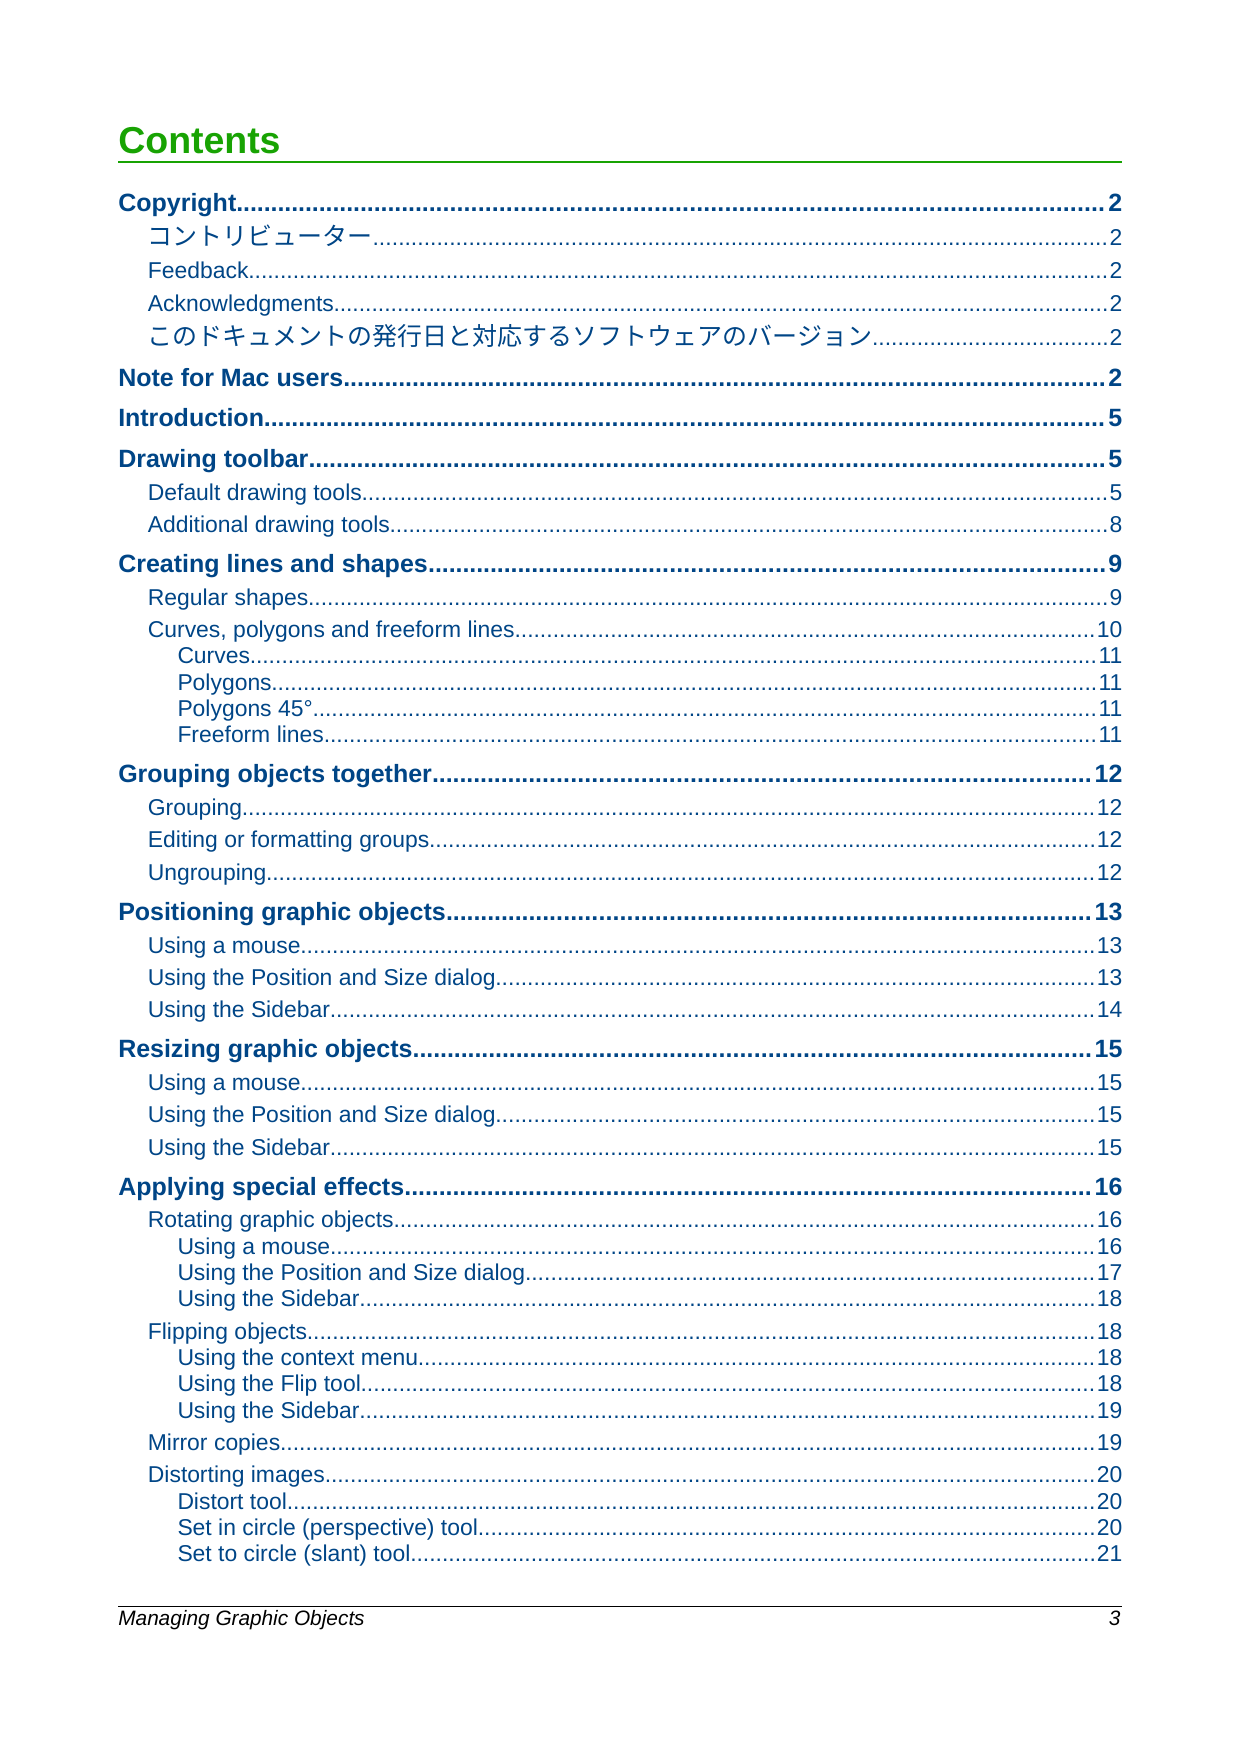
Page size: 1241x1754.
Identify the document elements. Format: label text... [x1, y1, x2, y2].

text Using the Position and Size dialog 17 [177, 1259, 1122, 1285]
text Distort tool 20 [177, 1488, 1122, 1514]
text Drawing toolbar 5 [118, 444, 1122, 473]
text Mirror copies 19 [148, 1429, 1122, 1455]
text Polygons 45° 11 [177, 695, 1122, 721]
text Introduction 5 [118, 403, 1122, 432]
text Additional drawing tools 8 [148, 511, 1122, 537]
text Feedback 2 [148, 257, 1122, 284]
text Acknowledgments 2 [148, 289, 1122, 316]
text Positioning graphic objects 13 [118, 897, 1122, 926]
text Grouping objects together 12 [118, 759, 1122, 788]
text コントリビューター 2 [148, 222, 1122, 251]
text Using a mouse 13 [148, 932, 1122, 958]
text このドキュメントの発行日と対応するソフトウェアのバージョン 2 [148, 322, 1122, 351]
text Contents [118, 118, 1122, 161]
text Applying special effects 16 [118, 1172, 1122, 1200]
text Note for Mac users 2 [118, 363, 1122, 392]
text Using the Sidebar 18 [177, 1285, 1122, 1312]
text Default drawing tools 5 [148, 478, 1122, 505]
text Creating lines and shapes 9 [118, 549, 1122, 578]
text Set in circle (perspective) tool 20 [177, 1514, 1122, 1540]
text Polygons 11 [177, 669, 1122, 695]
text Distorting images 20 [148, 1461, 1122, 1488]
text Curves 11 [177, 642, 1122, 669]
text Using the Position and Size dialog 15 [148, 1101, 1122, 1128]
text Freeform lines 11 [177, 721, 1122, 748]
text Using the Sidebar 19 [177, 1397, 1122, 1423]
text Using a mouse 16 [177, 1233, 1122, 1259]
text Using the Sidebar 15 [148, 1133, 1122, 1160]
text Resizing graphic objects 15 [118, 1034, 1122, 1063]
text Ungrouping 12 [148, 859, 1122, 885]
text Editing or formatting groups 12 [148, 826, 1122, 853]
text Using a mouse 15 [148, 1069, 1122, 1095]
text Using the Position and Size dialog 13 [148, 964, 1122, 990]
text Curves, polygons and freeform lines 10 [148, 616, 1122, 642]
text Flipping objects 18 [148, 1318, 1122, 1344]
text Using the context menu 18 [177, 1344, 1122, 1370]
text Using the Flip tool 18 [177, 1370, 1122, 1397]
text Rotating graphic objects 16 [148, 1206, 1122, 1233]
text Copyright 2 [118, 187, 1122, 216]
text Using the Sidebar 14 [148, 996, 1122, 1022]
text Regular shapes 9 [148, 584, 1122, 610]
text Grouping 12 [148, 794, 1122, 821]
text Set to circle (slant) tool 21 [177, 1540, 1122, 1567]
